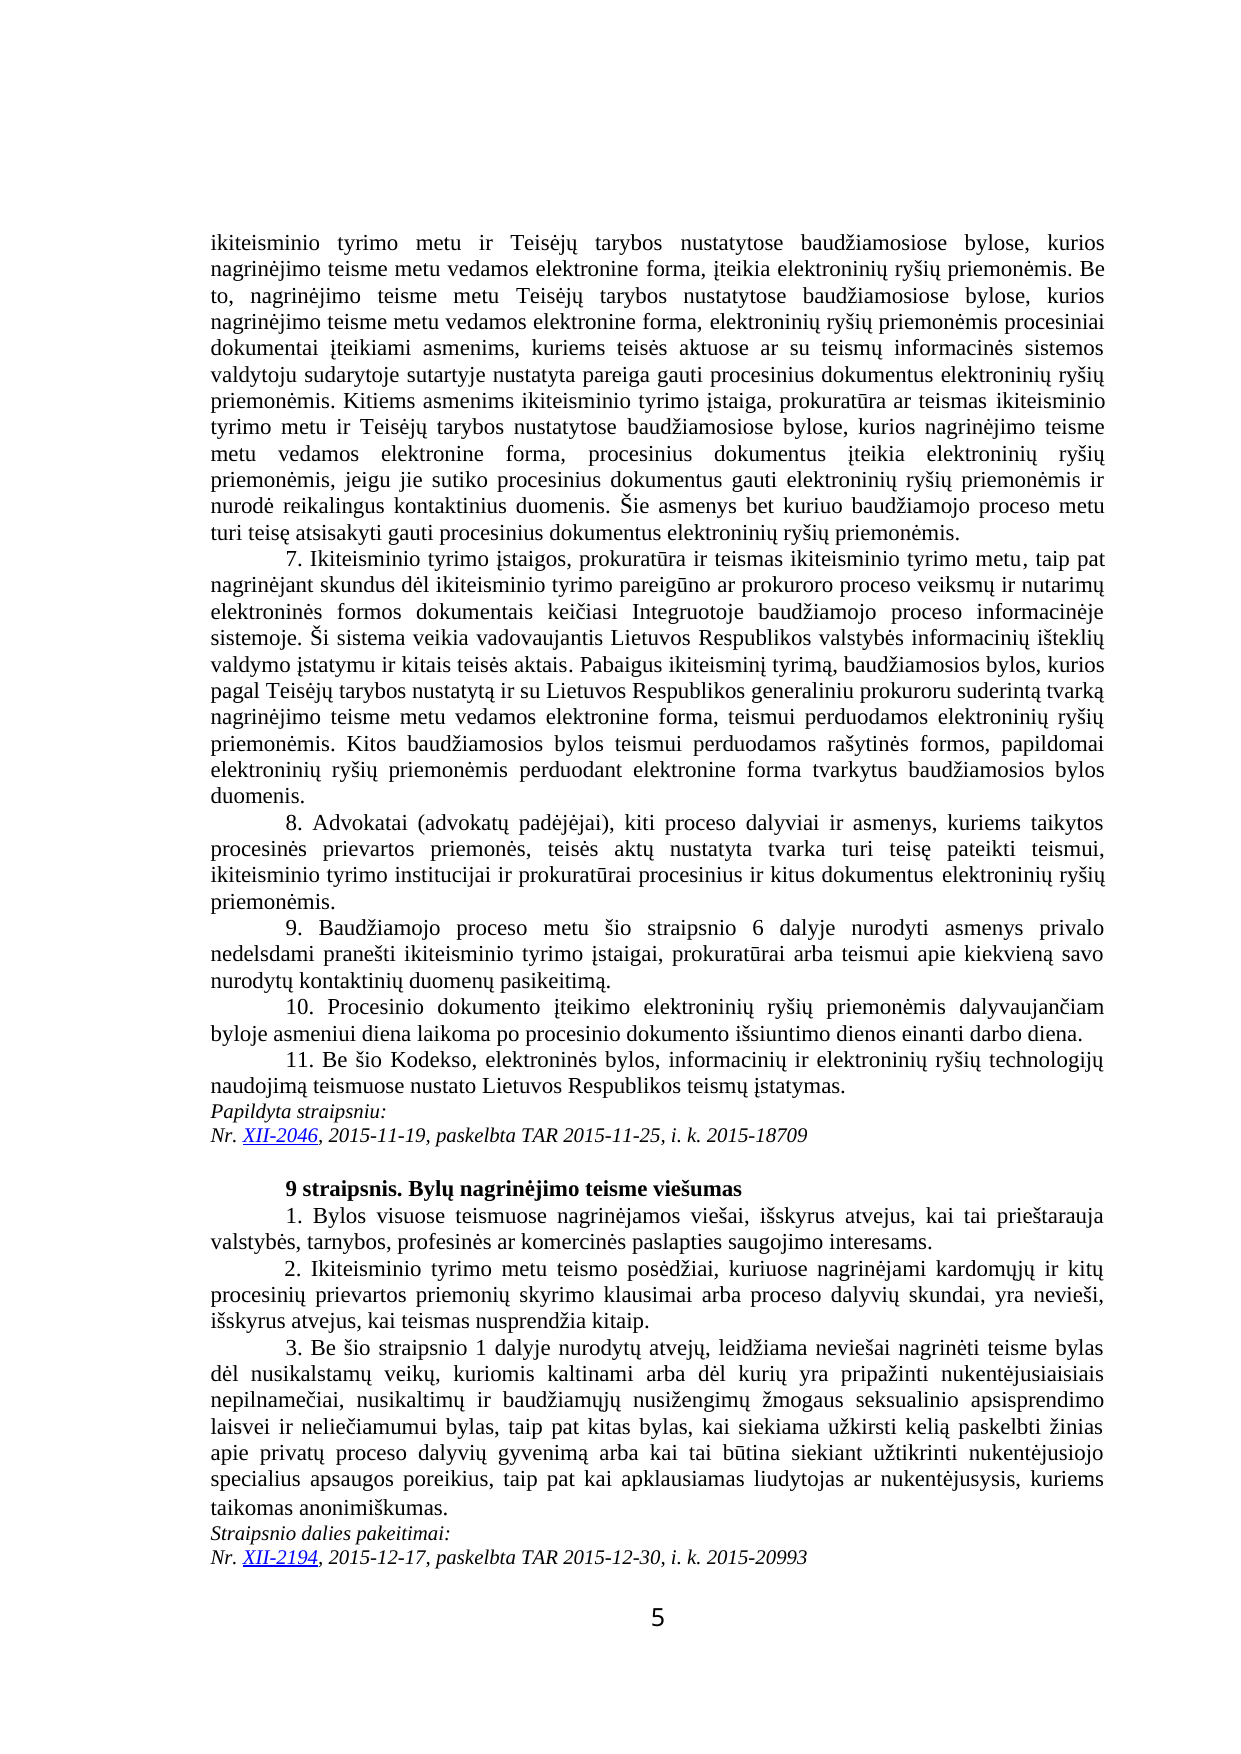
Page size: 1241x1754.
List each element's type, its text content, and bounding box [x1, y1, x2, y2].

text 11. Be šio Kodekso, elektroninės bylos, informacinių ir elektroninių ryšių technologijų naudojimą teismuose nustato Lietuvos Respublikos teismų įstatymas. [210, 1046, 1105, 1099]
text 8. Advokatai (advokatų padėjėjai), kiti proceso dalyviai ir asmenys, kuriems taikytos procesinės prievartos priemonės, teisės aktų nustatyta tvarka turi teisę pateikti teismui, ikiteisminio tyrimo institucijai ir prokuratūrai procesinius ir kitus dokumentus elektroninių ryšių priemonėmis. [210, 809, 1105, 914]
text 1. Bylos visuose teismuose nagrinėjamos viešai, išskyrus atvejus, kai tai prieštarauja valstybės, tarnybos, profesinės ar komercinės paslapties saugojimo interesams. [210, 1202, 1105, 1254]
text Straipsnio dalies pakeitimai: [210, 1521, 1105, 1544]
text 7. Ikiteisminio tyrimo įstaigos, prokuratūra ir teismas ikiteisminio tyrimo metu, taip pat nagrinėjant skundus dėl ikiteisminio tyrimo pareigūno ar prokuroro proceso veiksmų ir nutarimų elektroninės formos dokumentais keičiasi Integruotoje baudžiamojo proceso informacinėje sistemoje. Ši sistema veikia vadovaujantis Lietuvos Respublikos valstybės informacinių išteklių valdymo įstatymu ir kitais teisės aktais. Pabaigus ikiteisminį tyrimą, baudžiamosios bylos, kurios pagal Teisėjų tarybos nustatytą ir su Lietuvos Respublikos generaliniu prokuroru suderintą tvarką nagrinėjimo teisme metu vedamos elektronine forma, teismui perduodamos elektroninių ryšių priemonėmis. Kitos baudžiamosios bylos teismui perduodamos rašytinės formos, papildomai elektroninių ryšių priemonėmis perduodant elektronine forma tvarkytus baudžiamosios bylos duomenis. [210, 545, 1105, 809]
text 9 straipsnis. Bylų nagrinėjimo teisme viešumas [210, 1176, 1105, 1202]
text Nr. XII-2046, 2015-11-19, paskelbta TAR 2015-11-25, i. k. 2015-18709 [210, 1123, 1105, 1147]
text 3. Be šio straipsnio 1 dalyje nurodytų atvejų, leidžiama neviešai nagrinėti teisme bylas dėl nusikalstamų veikų, kuriomis kaltinami arba dėl kurių yra pripažinti nukentėjusiaisiais nepilnamečiai, nusikaltimų ir baudžiamųjų nusižengimų žmogaus seksualinio apsisprendimo laisvei ir neliečiamumui bylas, taip pat kitas bylas, kai siekiama užkirsti kelią paskelbti žinias apie privatų proceso dalyvių gyvenimą arba kai tai būtina siekiant užtikrinti nukentėjusiojo specialius apsaugos poreikius, taip pat kai apklausiamas liudytojas ar nukentėjusysis, kuriems taikomas anonimiškumas. [210, 1334, 1105, 1521]
text Papildyta straipsniu: [210, 1099, 1105, 1123]
text 10. Procesinio dokumento įteikimo elektroninių ryšių priemonėmis dalyvaujančiam byloje asmeniui diena laikoma po procesinio dokumento išsiuntimo dienos einanti darbo diena. [210, 993, 1105, 1046]
text 9. Baudžiamojo proceso metu šio straipsnio 6 dalyje nurodyti asmenys privalo nedelsdami pranešti ikiteisminio tyrimo įstaigai, prokuratūrai arba teismui apie kiekvieną savo nurodytų kontaktinių duomenų pasikeitimą. [210, 914, 1105, 993]
text 2. Ikiteisminio tyrimo metu teismo posėdžiai, kuriuose nagrinėjami kardomųjų ir kitų procesinių prievartos priemonių skyrimo klausimai arba proceso dalyvių skundai, yra nevieši, išskyrus atvejus, kai teismas nusprendžia kitaip. [210, 1254, 1105, 1334]
text Nr. XII-2194, 2015-12-17, paskelbta TAR 2015-12-30, i. k. 2015-20993 [210, 1544, 1105, 1569]
text ikiteisminio tyrimo metu ir Teisėjų tarybos nustatytose baudžiamosiose bylose, kurios nagrinėjimo teisme metu vedamos elektronine forma, įteikia elektroninių ryšių priemonėmis. Be to, nagrinėjimo teisme metu Teisėjų tarybos nustatytose baudžiamosiose bylose, kurios nagrinėjimo teisme metu vedamos elektronine forma, elektroninių ryšių priemonėmis procesiniai dokumentai įteikiami asmenims, kuriems teisės aktuose ar su teismų informacinės sistemos valdytoju sudarytoje sutartyje nustatyta pareiga gauti procesinius dokumentus elektroninių ryšių priemonėmis. Kitiems asmenims ikiteisminio tyrimo įstaiga, prokuratūra ar teismas ikiteisminio tyrimo metu ir Teisėjų tarybos nustatytose baudžiamosiose bylose, kurios nagrinėjimo teisme metu vedamos elektronine forma, procesinius dokumentus įteikia elektroninių ryšių priemonėmis, jeigu jie sutiko procesinius dokumentus gauti elektroninių ryšių priemonėmis ir nurodė reikalingus kontaktinius duomenis. Šie asmenys bet kuriuo baudžiamojo proceso metu turi teisę atsisakyti gauti procesinius dokumentus elektroninių ryšių priemonėmis. [210, 229, 1105, 545]
